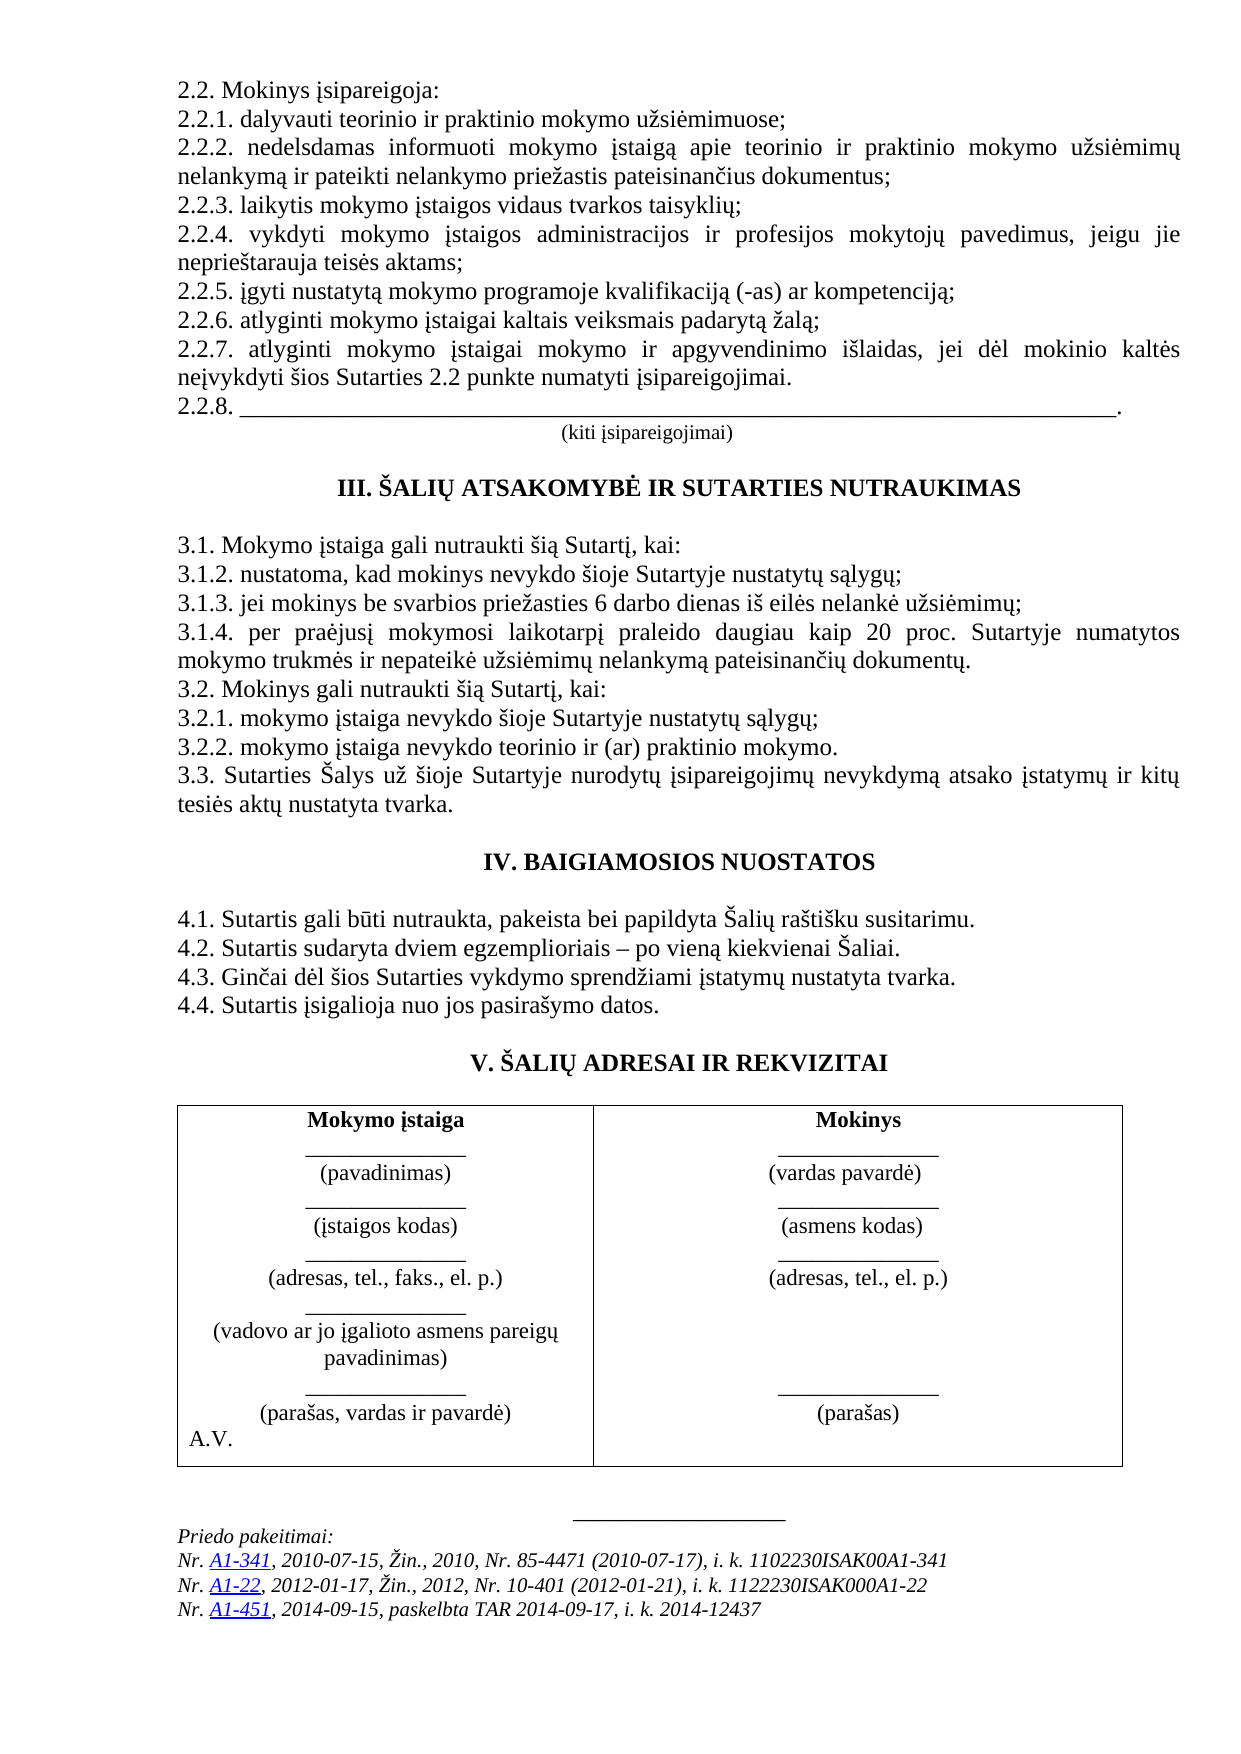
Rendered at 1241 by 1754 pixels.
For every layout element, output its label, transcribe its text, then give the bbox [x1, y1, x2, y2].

text 4.3. Ginčai dėl šios Sutarties vykdymo sprendžiami įstatymų nustatyta tvarka. [177, 962, 1181, 990]
text 3.2. Mokinys gali nutraukti šią Sutartį, kai: [177, 674, 1181, 703]
text Priedo pakeitimai: [177, 1524, 1181, 1548]
table_cell ______________ (parašas, vardas ir pavardė) A.V. [178, 1373, 593, 1466]
text 2.2.8. . [177, 391, 1181, 420]
table_header Mokymo įstaiga ______________ (pavadinimas) ______________ (įstaigos kodas) ______________ (adresas, tel., faks., el. p.) ______________ (vadovo ar jo įgalioto asmens pareigų pavadinimas) [178, 1106, 593, 1372]
text 3.1.3. jei mokinys be svarbios priežasties 6 darbo dienas iš eilės nelankė užsiėmimų; [177, 588, 1181, 617]
text 2.2.5. įgyti nustatytą mokymo programoje kvalifikaciją (-as) ar kompetenciją; [177, 276, 1181, 305]
text 2.2. Mokinys įsipareigoja: [177, 75, 1181, 104]
text (kiti įsipareigojimai) [177, 420, 1181, 444]
text 2.2.1. dalyvauti teorinio ir praktinio mokymo užsiėmimuose; [177, 104, 1181, 132]
text III. ŠALIŲ ATSAKOMYBĖ IR SUTARTIES NUTRAUKIMAS [177, 473, 1181, 502]
text 2.2.4. vykdyti mokymo įstaigos administracijos ir profesijos mokytojų pavedimus, jeigu jie neprieštarauja teisės aktams; [177, 219, 1181, 276]
text 4.1. Sutartis gali būti nutraukta, pakeista bei papildyta Šalių raštišku susitarimu. [177, 904, 1181, 933]
text 3.1.4. per praėjusį mokymosi laikotarpį praleido daugiau kaip 20 proc. Sutartyje numatytos mokymo trukmės ir nepateikė užsiėmimų nelankymą pateisinančių dokumentų. [177, 617, 1181, 674]
text Nr. A1-451, 2014-09-15, paskelbta TAR 2014-09-17, i. k. 2014-12437 [177, 1597, 1181, 1621]
text 4.4. Sutartis įsigalioja nuo jos pasirašymo datos. [177, 990, 1181, 1019]
text _________________ [177, 1496, 1181, 1524]
text Nr. A1-341, 2010-07-15, Žin., 2010, Nr. 85-4471 (2010-07-17), i. k. 1102230ISAK00A1-341 [177, 1548, 1181, 1572]
text 2.2.3. laikytis mokymo įstaigos vidaus tvarkos taisyklių; [177, 190, 1181, 219]
text 2.2.2. nedelsdamas informuoti mokymo įstaigą apie teorinio ir praktinio mokymo užsiėmimų nelankymą ir pateikti nelankymo priežastis pateisinančius dokumentus; [177, 132, 1181, 190]
table_cell ______________ (parašas) [594, 1373, 1122, 1466]
text 2.2.7. atlyginti mokymo įstaigai mokymo ir apgyvendinimo išlaidas, jei dėl mokinio kaltės neįvykdyti šios Sutarties 2.2 punkte numatyti įsipareigojimai. [177, 334, 1181, 391]
text 3.2.1. mokymo įstaiga nevykdo šioje Sutartyje nustatytų sąlygų; [177, 703, 1181, 732]
text 3.3. Sutarties Šalys už šioje Sutartyje nurodytų įsipareigojimų nevykdymą atsako įstatymų ir kitų tesiės aktų nustatyta tvarka. [177, 760, 1181, 818]
text V. ŠALIŲ ADRESAI IR REKVIZITAI [177, 1048, 1181, 1077]
text Nr. A1-22, 2012-01-17, Žin., 2012, Nr. 10-401 (2012-01-21), i. k. 1122230ISAK000A1-22 [177, 1572, 1181, 1597]
text IV. BAIGIAMOSIOS NUOSTATOS [177, 847, 1181, 875]
table_header Mokinys ______________ (vardas pavardė) ______________ (asmens kodas) ______________ (adresas, tel., el. p.) [594, 1106, 1122, 1372]
text 3.2.2. mokymo įstaiga nevykdo teorinio ir (ar) praktinio mokymo. [177, 732, 1181, 760]
text 2.2.6. atlyginti mokymo įstaigai kaltais veiksmais padarytą žalą; [177, 305, 1181, 334]
text 3.1. Mokymo įstaiga gali nutraukti šią Sutartį, kai: [177, 530, 1181, 559]
text 3.1.2. nustatoma, kad mokinys nevykdo šioje Sutartyje nustatytų sąlygų; [177, 559, 1181, 588]
text 4.2. Sutartis sudaryta dviem egzemplioriais – po vieną kiekvienai Šaliai. [177, 933, 1181, 962]
